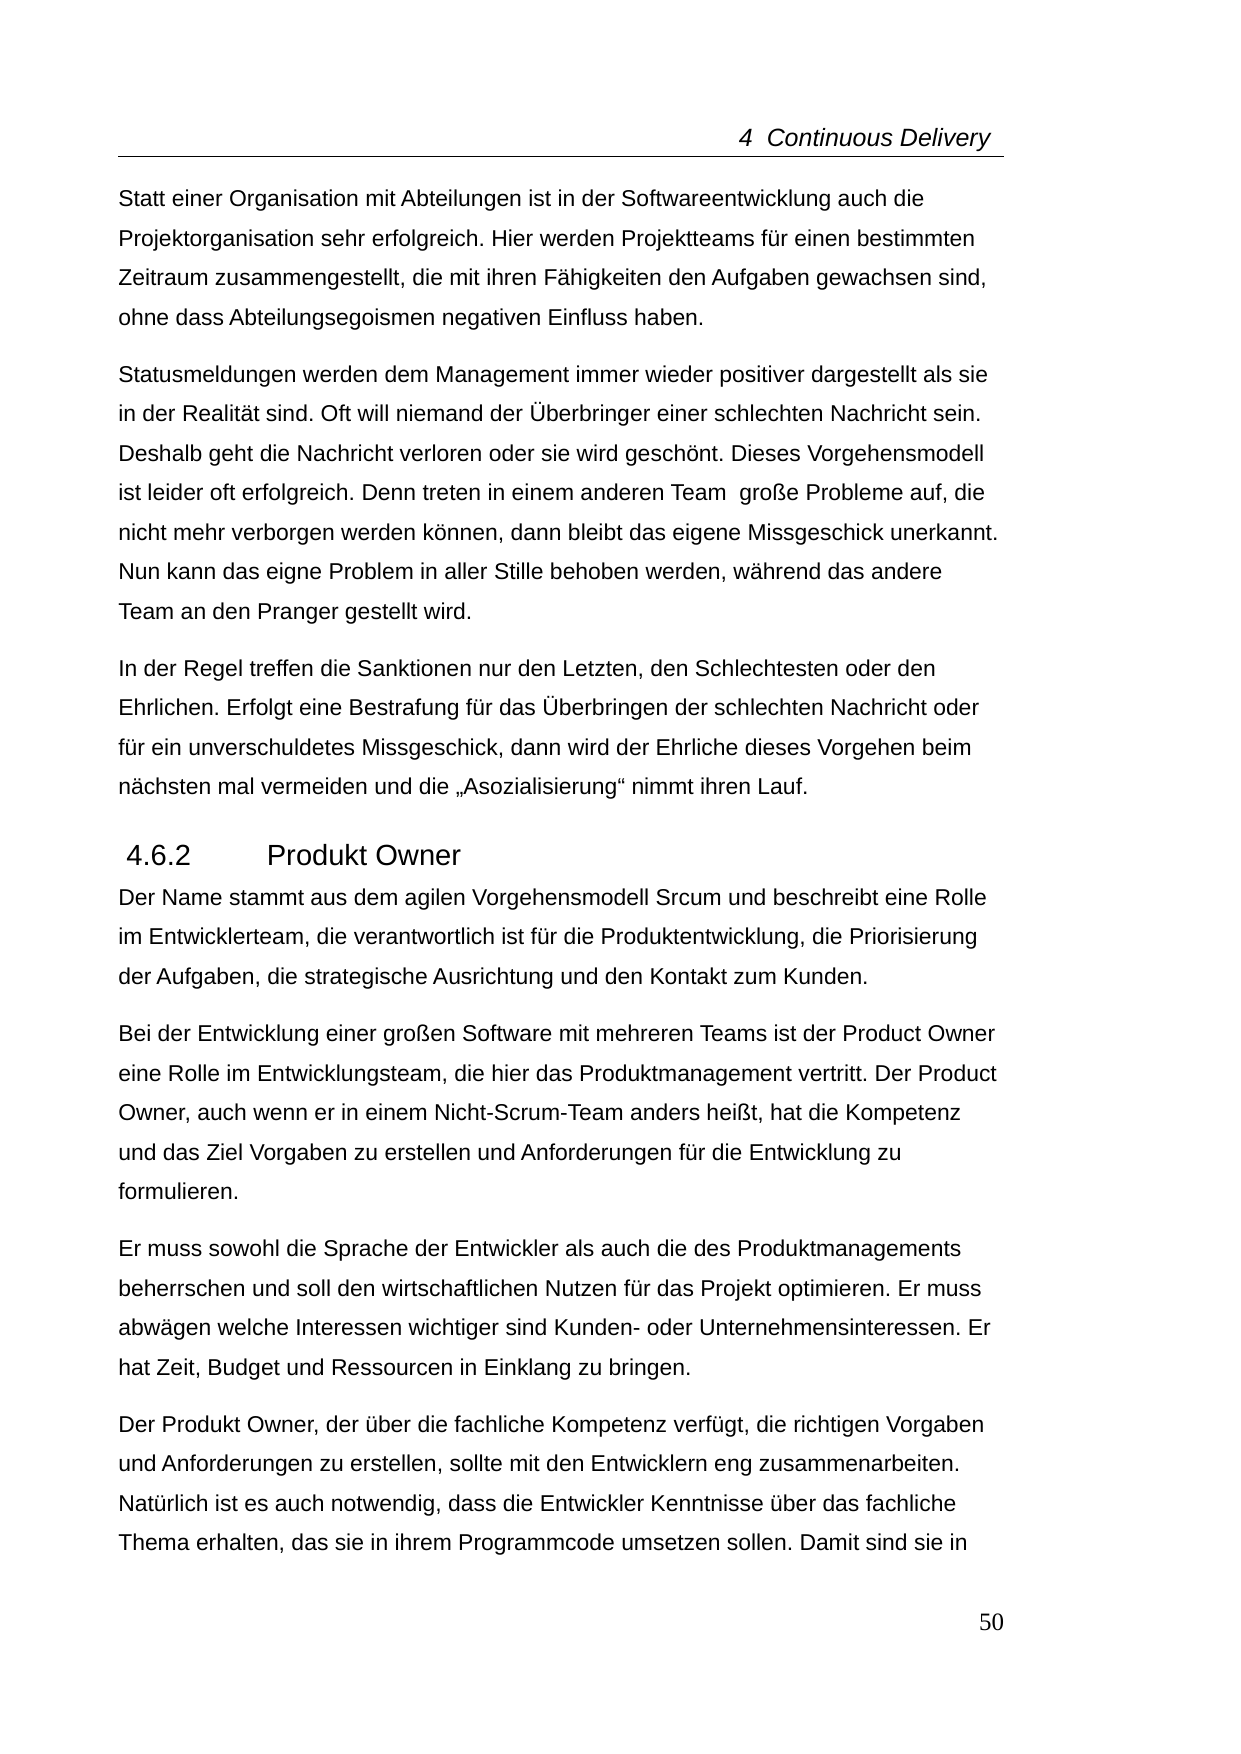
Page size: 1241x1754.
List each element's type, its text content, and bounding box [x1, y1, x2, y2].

text Er muss sowohl die Sprache der Entwickler als auch die des Produktmanagements beherrschen und soll den wirtschaftlichen Nutzen für das Projekt optimieren. Er muss abwägen welche Interessen wichtiger sind Kunden- oder Unternehmensinteressen. Er hat Zeit, Budget und Ressourcen in Einklang zu bringen. [118, 1235, 1004, 1380]
text In der Regel treffen die Sanktionen nur den Letzten, den Schlechtesten oder den Ehrlichen. Erfolgt eine Bestrafung für das Überbringen der schlechten Nachricht oder für ein unverschuldetes Missgeschick, dann wird der Ehrliche dieses Vorgehen beim nächsten mal vermeiden und die „Asozialisierung“ nimmt ihren Lauf. [118, 655, 1004, 800]
text Bei der Entwicklung einer großen Software mit mehreren Teams ist der Product Owner eine Rolle im Entwicklungsteam, die hier das Produktmanagement vertritt. Der Product Owner, auch wenn er in einem Nicht-Scrum-Team anders heißt, hat die Kompetenz und das Ziel Vorgaben zu erstellen und Anforderungen für die Entwicklung zu formulieren. [118, 1020, 1004, 1204]
text Der Name stammt aus dem agilen Vorgehensmodell Srcum und beschreibt eine Rolle im Entwicklerteam, die verantwortlich ist für die Produktentwicklung, die Priorisierung der Aufgaben, die strategische Ausrichtung und den Kontakt zum Kunden. [118, 884, 1004, 989]
text Statt einer Organisation mit Abteilungen ist in der Softwareentwicklung auch die Projektorganisation sehr erfolgreich. Hier werden Projektteams für einen bestimmten Zeitraum zusammengestellt, die mit ihren Fähigkeiten den Aufgaben gewachsen sind, ohne dass Abteilungsegoismen negativen Einfluss haben. [118, 185, 1004, 330]
text Der Produkt Owner, der über die fachliche Kompetenz verfügt, die richtigen Vorgaben und Anforderungen zu erstellen, sollte mit den Entwicklern eng zusammenarbeiten. Natürlich ist es auch notwendig, dass die Entwickler Kenntnisse über das fachliche Thema erhalten, das sie in ihrem Programmcode umsetzen sollen. Damit sind sie in [118, 1411, 1004, 1556]
subtitle Produkt Owner [118, 838, 1004, 871]
text Statusmeldungen werden dem Management immer wieder positiver dargestellt als sie in der Realität sind. Oft will niemand der Überbringer einer schlechten Nachricht sein. Deshalb geht die Nachricht verloren oder sie wird geschönt. Dieses Vorgehensmodell ist leider oft erfolgreich. Denn treten in einem anderen Team große Probleme auf, die nicht mehr verborgen werden können, dann bleibt das eigene Missgeschick unerkannt. Nun kann das eigne Problem in aller Stille behoben werden, während das andere Team an den Pranger gestellt wird. [118, 361, 1004, 624]
